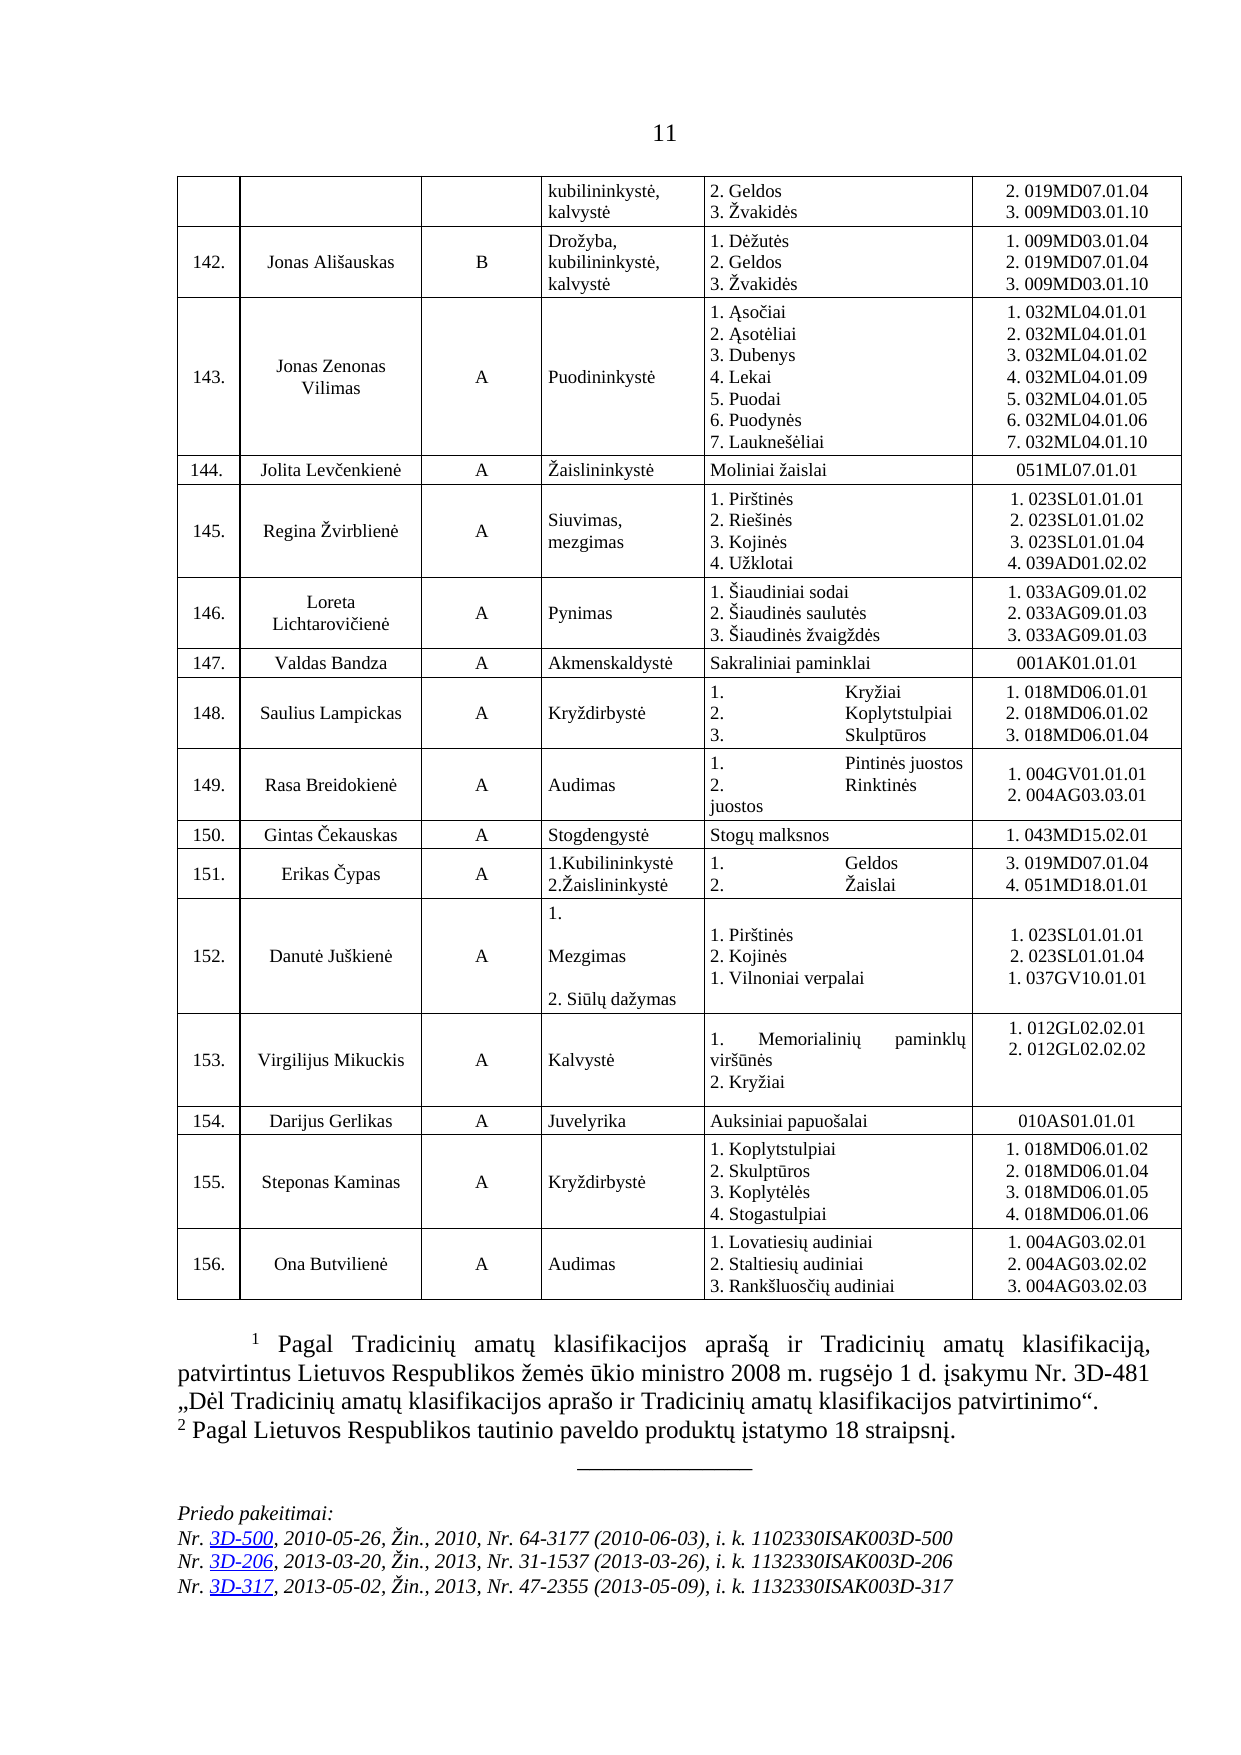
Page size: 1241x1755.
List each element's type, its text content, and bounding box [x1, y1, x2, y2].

table_cell Žaislininkystė [542, 456, 704, 483]
table_cell 010AS01.01.01 [973, 1107, 1181, 1134]
table_cell A [422, 1014, 541, 1106]
table_cell Valdas Bandza [241, 649, 421, 677]
table_cell Kryždirbystė [542, 678, 704, 748]
table_cell Darijus Gerlikas [241, 1107, 421, 1134]
table_cell Stogdengystė [542, 821, 704, 848]
table_cell 142. [178, 227, 239, 297]
table_cell A [422, 578, 541, 648]
table_cell 1. 012GL02.02.01 2. 012GL02.02.02 [973, 1014, 1181, 1106]
table_cell 1. 009MD03.01.04 2. 019MD07.01.04 3. 009MD03.01.10 [973, 227, 1181, 297]
table_cell 1. 043MD15.02.01 [973, 821, 1181, 848]
table_cell 1. Lovatiesių audiniai 2. Staltiesių audiniai 3. Rankšluosčių audiniai [705, 1229, 972, 1299]
table_cell Moliniai žaislai [705, 456, 972, 483]
table_cell 1. 023SL01.01.01 2. 023SL01.01.04 1. 037GV10.01.01 [973, 899, 1181, 1013]
table_cell 145. [178, 485, 239, 577]
table_cell Drožyba, kubilininkystė, kalvystė [542, 227, 704, 297]
table_cell Jonas Zenonas Vilimas [241, 298, 421, 455]
table_cell B [422, 227, 541, 297]
table_cell 154. [178, 1107, 239, 1134]
table_cell Steponas Kaminas [241, 1135, 421, 1227]
table_cell 151. [178, 849, 239, 898]
table_cell Rasa Breidokienė [241, 749, 421, 820]
table_cell 1. 032ML04.01.01 2. 032ML04.01.01 3. 032ML04.01.02 4. 032ML04.01.09 5. 032ML04.01.05 6. 032ML04.01.06 7. 032ML04.01.10 [973, 298, 1181, 455]
table_cell [422, 177, 541, 226]
text ______________ [177, 1444, 1152, 1473]
table_cell A [422, 485, 541, 577]
table_cell Regina Žvirblienė [241, 485, 421, 577]
table_cell 1. 033AG09.01.02 2. 033AG09.01.03 3. 033AG09.01.03 [973, 578, 1181, 648]
table_cell Loreta Lichtarovičienė [241, 578, 421, 648]
table_cell 152. [178, 899, 239, 1013]
table_cell Saulius Lampickas [241, 678, 421, 748]
table_cell 143. [178, 298, 239, 455]
table_cell 153. [178, 1014, 239, 1106]
table_cell Kryždirbystė [542, 1135, 704, 1227]
text Nr. 3D-317, 2013-05-02, Žin., 2013, Nr. 47-2355 (2013-05-09), i. k. 1132330ISAK003D-317 [177, 1573, 1152, 1598]
table_cell A [422, 1135, 541, 1227]
table_cell Gintas Čekauskas [241, 821, 421, 848]
table_cell Jolita Levčenkienė [241, 456, 421, 483]
table_cell 1. Geldos 2. Žaislai [705, 849, 972, 898]
table_cell 1. Mezgimas 2. Siūlų dažymas [542, 899, 704, 1013]
text 1 Pagal Tradicinių amatų klasifikacijos aprašą ir Tradicinių amatų klasifikaciją, patvirtintus Lietuvos Respublikоs žemės ūkio ministro 2008 m. rugsėjo 1 d. įsakymu Nr. 3D-481 „Dėl Tradicinių amatų klasifikacijos aprašo ir Tradicinių amatų klasifikacijos patvirtinimo“. [177, 1329, 1152, 1415]
table_cell 156. [178, 1229, 239, 1299]
text 2 Pagal Lietuvos Respublikоs tautinio paveldo produktų įstatymo 18 straipsnį. [177, 1415, 1152, 1444]
table_cell Stogų malksnos [705, 821, 972, 848]
table_cell [178, 177, 239, 226]
table_cell A [422, 456, 541, 483]
table_cell 1. Dėžutės 2. Geldos 3. Žvakidės [705, 227, 972, 297]
table_cell 144. [178, 456, 239, 483]
text Nr. 3D-500, 2010-05-26, Žin., 2010, Nr. 64-3177 (2010-06-03), i. k. 1102330ISAK003D-500 [177, 1525, 1152, 1549]
table_cell A [422, 678, 541, 748]
table_cell 148. [178, 678, 239, 748]
table_cell 1. Kryžiai 2. Koplytstulpiai 3. Skulptūros [705, 678, 972, 748]
text Priedo pakeitimai: [177, 1501, 1152, 1525]
table_cell 051ML07.01.01 [973, 456, 1181, 483]
table_cell 1. Pirštinės 2. Kojinės 1. Vilnoniai verpalai [705, 899, 972, 1013]
table_cell Pynimas [542, 578, 704, 648]
table_cell Audimas [542, 1229, 704, 1299]
table_cell [241, 177, 421, 226]
table_cell A [422, 649, 541, 677]
table_cell 1. 004GV01.01.01 2. 004AG03.03.01 [973, 749, 1181, 820]
table_cell 146. [178, 578, 239, 648]
table_cell Auksiniai papuošalai [705, 1107, 972, 1134]
table_cell 149. [178, 749, 239, 820]
table_cell Kalvystė [542, 1014, 704, 1106]
table_cell A [422, 1229, 541, 1299]
table_cell A [422, 1107, 541, 1134]
table_cell A [422, 849, 541, 898]
table_cell 1.Kubilininkystė 2.Žaislininkystė [542, 849, 704, 898]
table_cell Sakraliniai paminklai [705, 649, 972, 677]
table_cell Audimas [542, 749, 704, 820]
table_cell 1. Pirštinės 2. Riešinės 3. Kojinės 4. Užklotai [705, 485, 972, 577]
table_cell Siuvimas, mezgimas [542, 485, 704, 577]
table_cell A [422, 899, 541, 1013]
table_cell A [422, 821, 541, 848]
table_cell A [422, 298, 541, 455]
table_cell 1. 004AG03.02.01 2. 004AG03.02.02 3. 004AG03.02.03 [973, 1229, 1181, 1299]
table_cell 1. 023SL01.01.01 2. 023SL01.01.02 3. 023SL01.01.04 4. 039AD01.02.02 [973, 485, 1181, 577]
table_cell Erikas Čypas [241, 849, 421, 898]
table_cell 1. Koplytstulpiai 2. Skulptūros 3. Koplytėlės 4. Stogastulpiai [705, 1135, 972, 1227]
table_cell 1. Šiaudiniai sodai 2. Šiaudinės saulutės 3. Šiaudinės žvaigždės [705, 578, 972, 648]
text Nr. 3D-206, 2013-03-20, Žin., 2013, Nr. 31-1537 (2013-03-26), i. k. 1132330ISAK003D-206 [177, 1549, 1152, 1573]
table_cell 1. Pintinės juostos 2. Rinktinės juostos [705, 749, 972, 820]
table_cell Juvelyrika [542, 1107, 704, 1134]
table_cell Jonas Ališauskas [241, 227, 421, 297]
table_cell 1. 018MD06.01.01 2. 018MD06.01.02 3. 018MD06.01.04 [973, 678, 1181, 748]
table_cell 2. Geldos 3. Žvakidės [705, 177, 972, 226]
table_cell Danutė Juškienė [241, 899, 421, 1013]
table_cell Ona Butvilienė [241, 1229, 421, 1299]
table_cell A [422, 749, 541, 820]
table_cell 1. Memorialinių paminklų viršūnės 2. Kryžiai [705, 1014, 972, 1106]
table_cell Puodininkystė [542, 298, 704, 455]
table_cell Virgilijus Mikuckis [241, 1014, 421, 1106]
table_cell 1. 018MD06.01.02 2. 018MD06.01.04 3. 018MD06.01.05 4. 018MD06.01.06 [973, 1135, 1181, 1227]
table_cell 155. [178, 1135, 239, 1227]
table_cell 1. Ąsočiai 2. Ąsotėliai 3. Dubenys 4. Lekai 5. Puodai 6. Puodynės 7. Lauknešėliai [705, 298, 972, 455]
table_cell 150. [178, 821, 239, 848]
table_cell kubilininkystė, kalvystė [542, 177, 704, 226]
table_cell 001AK01.01.01 [973, 649, 1181, 677]
table_cell 2. 019MD07.01.04 3. 009MD03.01.10 [973, 177, 1181, 226]
table_cell Akmenskaldystė [542, 649, 704, 677]
table_cell 3. 019MD07.01.04 4. 051MD18.01.01 [973, 849, 1181, 898]
table_cell 147. [178, 649, 239, 677]
